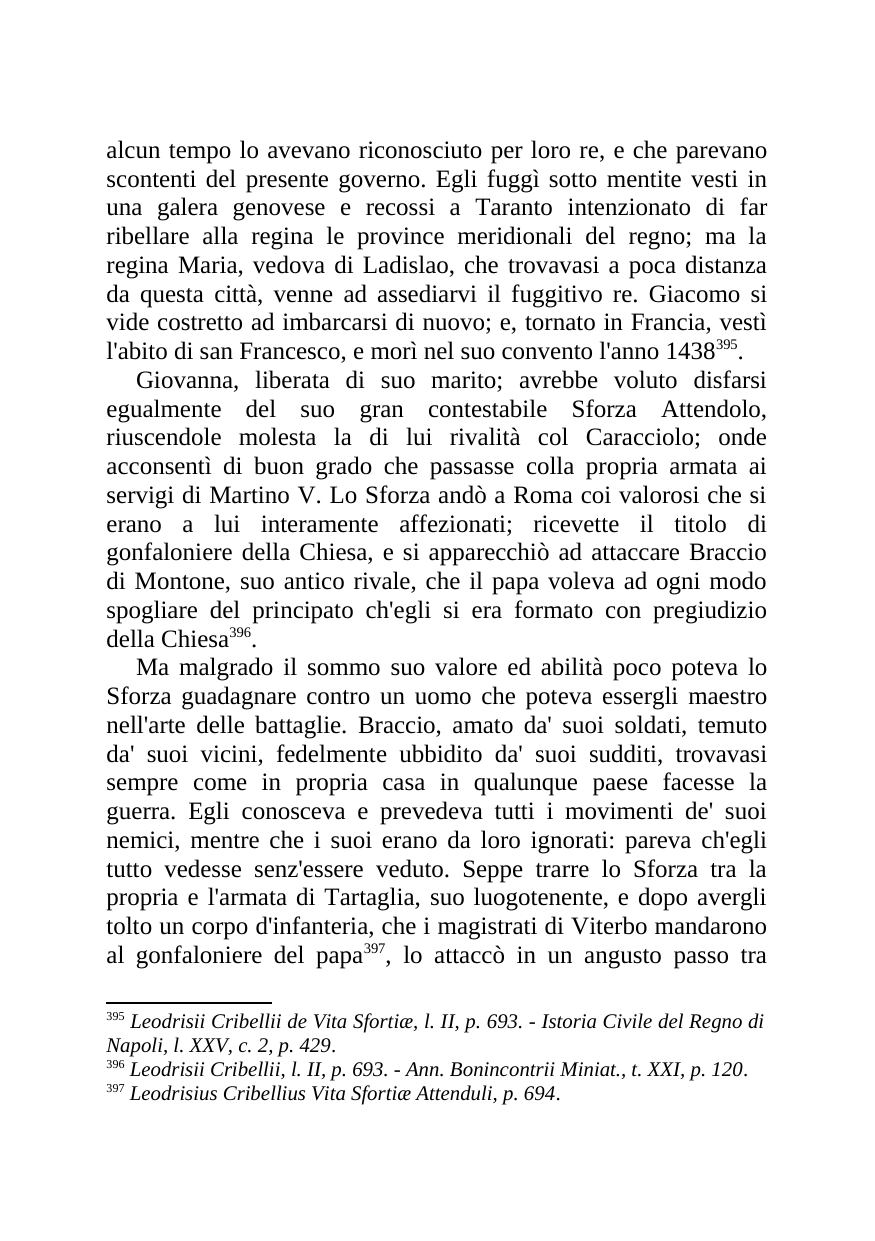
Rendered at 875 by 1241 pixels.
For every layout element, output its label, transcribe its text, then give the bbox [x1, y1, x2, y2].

text alcun tempo lo avevano riconosciuto per loro re, e che parevano scontenti del presente governo. Egli fuggì sotto mentite vesti in una galera genovese e recossi a Taranto intenzionato di far ribellare alla regina le province meridionali del regno; ma la regina Maria, vedova di Ladislao, che trovavasi a poca distanza da questa città, venne ad assediarvi il fuggitivo re. Giacomo si vide costretto ad imbarcarsi di nuovo; e, tornato in Francia, vestì l'abito di san Francesco, e morì nel suo convento l'anno 1438. [106, 135, 768, 365]
text Giovanna, liberata di suo marito; avrebbe voluto disfarsi egualmente del suo gran contestabile Sforza Attendolo, riuscendole molesta la di lui rivalità col Caracciolo; onde acconsentì di buon grado che passasse colla propria armata ai servigi di Martino V. Lo Sforza andò a Roma coi valorosi che si erano a lui interamente affezionati; ricevette il titolo di gonfaloniere della Chiesa, e si apparecchiò ad attaccare Braccio di Montone, suo antico rivale, che il papa voleva ad ogni modo spogliare del principato ch'egli si era formato con pregiudizio della Chiesa. [106, 365, 768, 652]
text Leodrisii Cribellii de Vita Sfortiæ, l. II, p. 693. - Istoria Civile del Regno di Napoli, l. XXV, c. 2, p. 429. [106, 1009, 768, 1057]
text Ma malgrado il sommo suo valore ed abilità poco poteva lo Sforza guadagnare contro un uomo che poteva essergli maestro nell'arte delle battaglie. Braccio, amato da' suoi soldati, temuto da' suoi vicini, fedelmente ubbidito da' suoi sudditi, trovavasi sempre come in propria casa in qualunque paese facesse la guerra. Egli conosceva e prevedeva tutti i movimenti de' suoi nemici, mentre che i suoi erano da loro ignorati: pareva ch'egli tutto vedesse senz'essere veduto. Seppe trarre lo Sforza tra la propria e l'armata di Tartaglia, suo luogotenente, e dopo avergli tolto un corpo d'infanteria, che i magistrati di Viterbo mandarono al gonfaloniere del papa, lo attaccò in un angusto passo tra [106, 652, 768, 969]
text Leodrisii Cribellii, l. II, p. 693. - Ann. Bonincontrii Miniat., t. XXI, p. 120. [106, 1057, 768, 1081]
text Leodrisius Cribellius Vita Sfortiæ Attenduli, p. 694. [106, 1081, 768, 1105]
